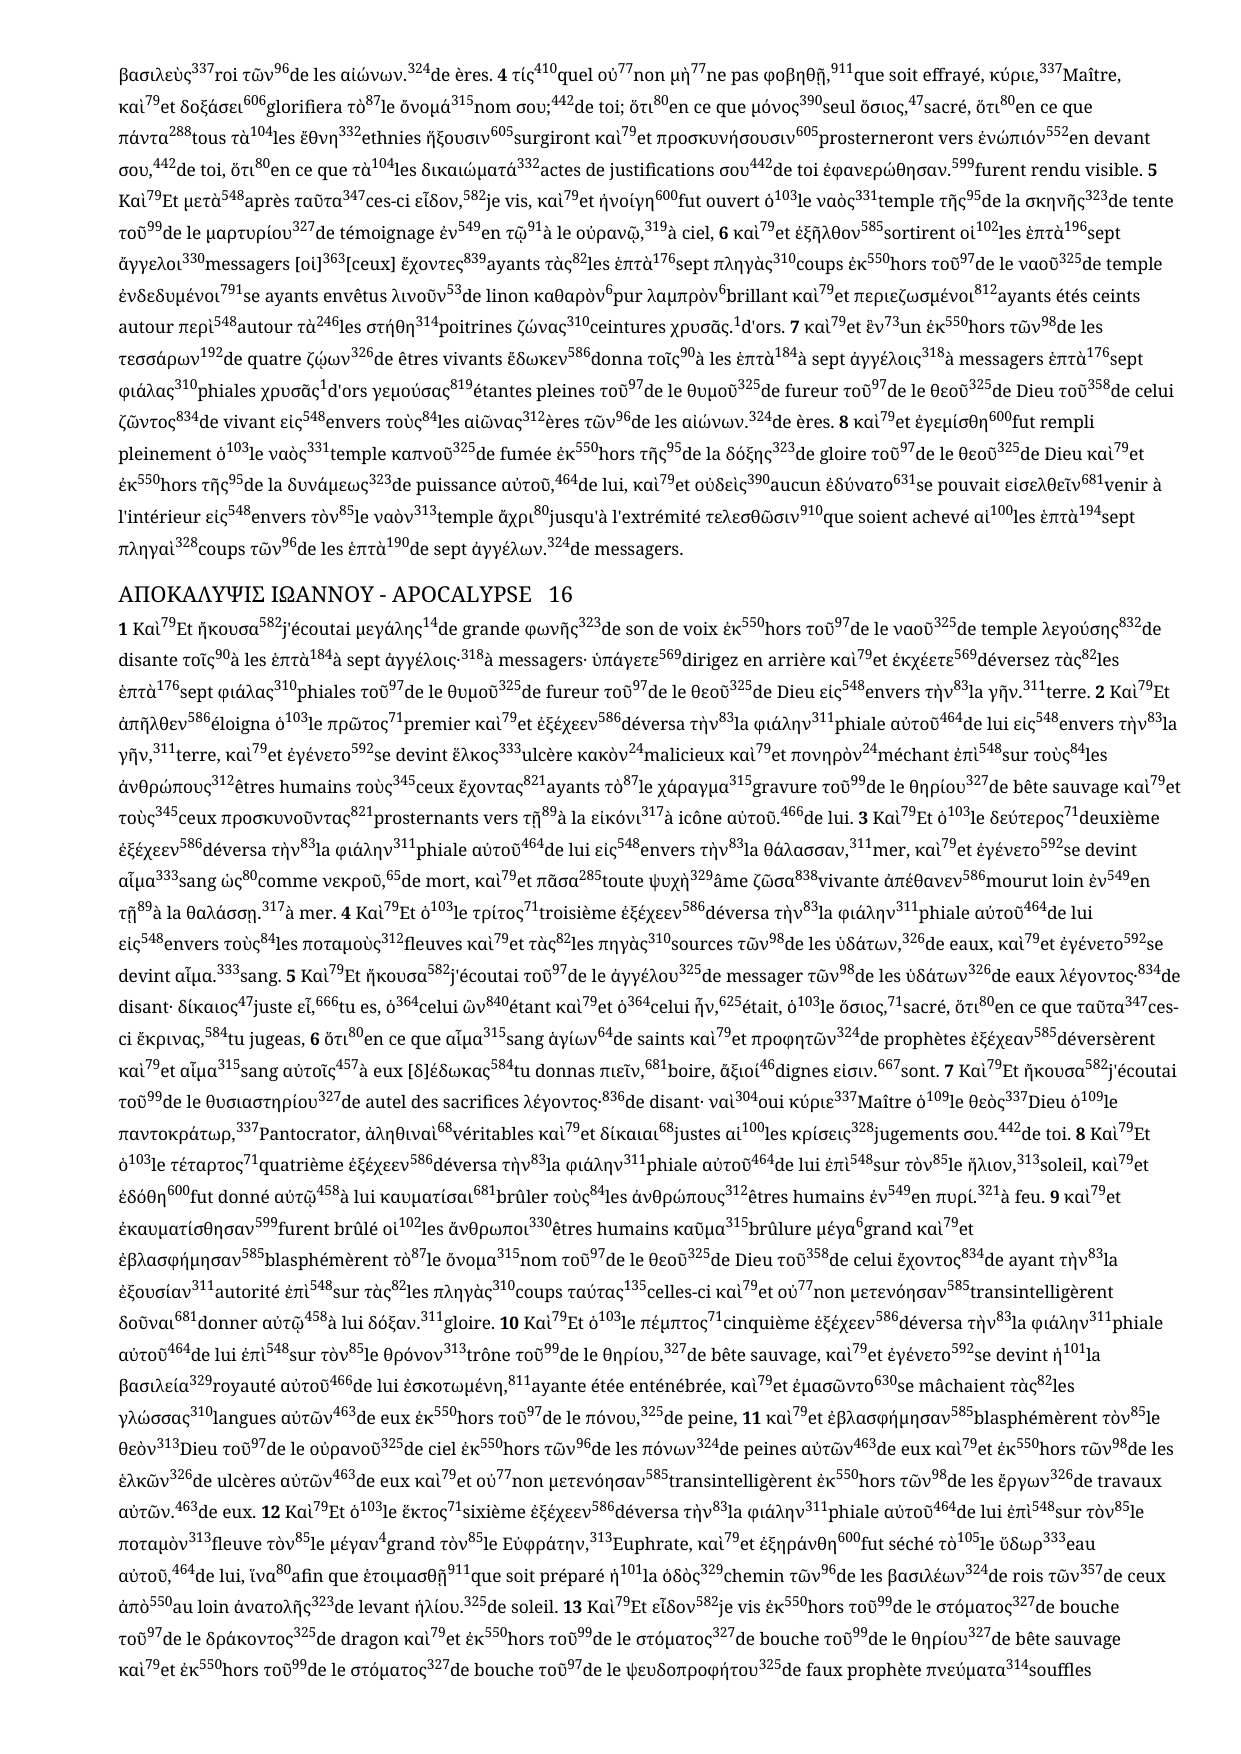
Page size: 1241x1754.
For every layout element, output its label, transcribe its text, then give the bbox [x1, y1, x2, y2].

text ΑΠΟΚΑΛΥΨΙΣ ΙΩΑΝΝΟΥ - APOCALYPSE 16 [118, 579, 1181, 608]
text 1 Καὶ79Et εἶδον582je vis ἄλλο117autre σημεῖον315signe ἐν549en τῷ91à le οὐρανῷ319à ciel μέγα55grand καὶ79et θαυμαστόν,55extraordinaire, ἀγγέλους312messagers ἑπτὰ178sept ἔχοντας821ayants πληγὰς310coups ἑπτὰ176sept τὰς82les ἐσχάτας,200dernières, ὅτι80en ce que ἐν549en αὐταῖς455à elles ἐτελέσθη600fut achevé ὁ103le θυμὸς331fureur τοῦ97de le θεοῦ.325de Dieu. 2 Καὶ79Et εἶδον582je vis ὡς80comme θάλασσαν311mer ὑαλίνην2de verre μεμιγμένην794ayante étée mixée πυρὶ321à feu καὶ79et τοὺς345ceux νικῶντας821vainquants ἐκ550hors τοῦ99de le θηρίου327de bête sauvage καὶ79et ἐκ550hors τῆς95de la εἰκόνος323de icône αὐτοῦ466de lui καὶ79et ἐκ550hors τοῦ97de le ἀριθμοῦ325de nombre τοῦ99de le ὀνόματος327de nom αὐτοῦ466de lui ἑστῶτας769ayants dressés ἐπὶ548sur τὴν83la θάλασσαν311mer τὴν83la ὑαλίνην2de verre ἔχοντας821ayants κιθάρας310cithares τοῦ97de le θεοῦ.325de Dieu. 3 καὶ79et ᾄδουσιν667chantent τὴν83la ᾠδὴν311ode Μωϋσέως325de Môusês τοῦ97de le δούλου325de mâle esclave τοῦ97de le θεοῦ325de Dieu καὶ79et τὴν83la ᾠδὴν311ode τοῦ99de le ἀρνίου327de petit agneau λέγοντες·839disants· μεγάλα72grands καὶ79et θαυμαστὰ72extraordinaires τὰ104les ἔργα332travaux σου,442de toi, κύριε337Maître ὁ109le θεὸς337Dieu ὁ109le παντοκράτωρ·337Pantocrator· δίκαιαι68justes καὶ79et ἀληθιναὶ68véritables αἱ100les ὁδοί328chemins σου,442de toi, ὁ109le βασιλεὺς337roi τῶν96de les αἰώνων.324de ères. 4 τίς410quel οὐ77non μὴ77ne pas φοβηθῇ,911que soit effrayé, κύριε,337Maître, καὶ79et δοξάσει606glorifiera τὸ87le ὄνομά315nom σου;442de toi; ὅτι80en ce que μόνος390seul ὅσιος,47sacré, ὅτι80en ce que πάντα288tous τὰ104les ἔθνη332ethnies ἥξουσιν605surgiront καὶ79et προσκυνήσουσιν605prosterneront vers ἐνώπιόν552en devant σου,442de toi, ὅτι80en ce que τὰ104les δικαιώματά332actes de justifications σου442de toi ἐφανερώθησαν.599furent rendu visible. 5 Καὶ79Et μετὰ548après ταῦτα347ces-ci εἶδον,582je vis, καὶ79et ἠνοίγη600fut ouvert ὁ103le ναὸς331temple τῆς95de la σκηνῆς323de tente τοῦ99de le μαρτυρίου327de témoignage ἐν549en τῷ91à le οὐρανῷ,319à ciel, 6 καὶ79et ἐξῆλθον585sortirent οἱ102les ἑπτὰ196sept ἄγγελοι330messagers [οἱ]363[ceux] ἔχοντες839ayants τὰς82les ἑπτὰ176sept πληγὰς310coups ἐκ550hors τοῦ97de le ναοῦ325de temple ἐνδεδυμένοι791se ayants envêtus λινοῦν53de linon καθαρὸν6pur λαμπρὸν6brillant καὶ79et περιεζωσμένοι812ayants étés ceints autour περὶ548autour τὰ246les στήθη314poitrines ζώνας310ceintures χρυσᾶς.1d'ors. 7 καὶ79et ἓν73un ἐκ550hors τῶν98de les τεσσάρων192de quatre ζῴων326de êtres vivants ἔδωκεν586donna τοῖς90à les ἑπτὰ184à sept ἀγγέλοις318à messagers ἑπτὰ176sept φιάλας310phiales χρυσᾶς1d'ors γεμούσας819étantes pleines τοῦ97de le θυμοῦ325de fureur τοῦ97de le θεοῦ325de Dieu τοῦ358de celui ζῶντος834de vivant εἰς548envers τοὺς84les αἰῶνας312ères τῶν96de les αἰώνων.324de ères. 8 καὶ79et ἐγεμίσθη600fut rempli pleinement ὁ103le ναὸς331temple καπνοῦ325de fumée ἐκ550hors τῆς95de la δόξης323de gloire τοῦ97de le θεοῦ325de Dieu καὶ79et ἐκ550hors τῆς95de la δυνάμεως323de puissance αὐτοῦ,464de lui, καὶ79et οὐδεὶς390aucun ἐδύνατο631se pouvait εἰσελθεῖν681venir à l'intérieur εἰς548envers τὸν85le ναὸν313temple ἄχρι80jusqu'à l'extrémité τελεσθῶσιν910que soient achevé αἱ100les ἑπτὰ194sept πληγαὶ328coups τῶν96de les ἑπτὰ190de sept ἀγγέλων.324de messagers. [118, 59, 1181, 560]
text 1 Καὶ79Et ἤκουσα582j'écoutai μεγάλης14de grande φωνῆς323de son de voix ἐκ550hors τοῦ97de le ναοῦ325de temple λεγούσης832de disante τοῖς90à les ἑπτὰ184à sept ἀγγέλοις·318à messagers· ὑπάγετε569dirigez en arrière καὶ79et ἐκχέετε569déversez τὰς82les ἑπτὰ176sept φιάλας310phiales τοῦ97de le θυμοῦ325de fureur τοῦ97de le θεοῦ325de Dieu εἰς548envers τὴν83la γῆν.311terre. 2 Καὶ79Et ἀπῆλθεν586éloigna ὁ103le πρῶτος71premier καὶ79et ἐξέχεεν586déversa τὴν83la φιάλην311phiale αὐτοῦ464de lui εἰς548envers τὴν83la γῆν,311terre, καὶ79et ἐγένετο592se devint ἕλκος333ulcère κακὸν24malicieux καὶ79et πονηρὸν24méchant ἐπὶ548sur τοὺς84les ἀνθρώπους312êtres humains τοὺς345ceux ἔχοντας821ayants τὸ87le χάραγμα315gravure τοῦ99de le θηρίου327de bête sauvage καὶ79et τοὺς345ceux προσκυνοῦντας821prosternants vers τῇ89à la εἰκόνι317à icône αὐτοῦ.466de lui. 3 Καὶ79Et ὁ103le δεύτερος71deuxième ἐξέχεεν586déversa τὴν83la φιάλην311phiale αὐτοῦ464de lui εἰς548envers τὴν83la θάλασσαν,311mer, καὶ79et ἐγένετο592se devint αἷμα333sang ὡς80comme νεκροῦ,65de mort, καὶ79et πᾶσα285toute ψυχὴ329âme ζῶσα838vivante ἀπέθανεν586mourut loin ἐν549en τῇ89à la θαλάσσῃ.317à mer. 4 Καὶ79Et ὁ103le τρίτος71troisième ἐξέχεεν586déversa τὴν83la φιάλην311phiale αὐτοῦ464de lui εἰς548envers τοὺς84les ποταμοὺς312fleuves καὶ79et τὰς82les πηγὰς310sources τῶν98de les ὑδάτων,326de eaux, καὶ79et ἐγένετο592se devint αἷμα.333sang. 5 Καὶ79Et ἤκουσα582j'écoutai τοῦ97de le ἀγγέλου325de messager τῶν98de les ὑδάτων326de eaux λέγοντος·834de disant· δίκαιος47juste εἶ,666tu es, ὁ364celui ὢν840étant καὶ79et ὁ364celui ἦν,625était, ὁ103le ὅσιος,71sacré, ὅτι80en ce que ταῦτα347ces-ci ἔκρινας,584tu jugeas, 6 ὅτι80en ce que αἷμα315sang ἁγίων64de saints καὶ79et προφητῶν324de prophètes ἐξέχεαν585déversèrent καὶ79et αἷμα315sang αὐτοῖς457à eux [δ]έδωκας584tu donnas πιεῖν,681boire, ἄξιοί46dignes εἰσιν.667sont. 7 Καὶ79Et ἤκουσα582j'écoutai τοῦ99de le θυσιαστηρίου327de autel des sacrifices λέγοντος·836de disant· ναὶ304oui κύριε337Maître ὁ109le θεὸς337Dieu ὁ109le παντοκράτωρ,337Pantocrator, ἀληθιναὶ68véritables καὶ79et δίκαιαι68justes αἱ100les κρίσεις328jugements σου.442de toi. 8 Καὶ79Et ὁ103le τέταρτος71quatrième ἐξέχεεν586déversa τὴν83la φιάλην311phiale αὐτοῦ464de lui ἐπὶ548sur τὸν85le ἥλιον,313soleil, καὶ79et ἐδόθη600fut donné αὐτῷ458à lui καυματίσαι681brûler τοὺς84les ἀνθρώπους312êtres humains ἐν549en πυρί.321à feu. 9 καὶ79et ἐκαυματίσθησαν599furent brûlé οἱ102les ἄνθρωποι330êtres humains καῦμα315brûlure μέγα6grand καὶ79et ἐβλασφήμησαν585blasphémèrent τὸ87le ὄνομα315nom τοῦ97de le θεοῦ325de Dieu τοῦ358de celui ἔχοντος834de ayant τὴν83la ἐξουσίαν311autorité ἐπὶ548sur τὰς82les πληγὰς310coups ταύτας135celles-ci καὶ79et οὐ77non μετενόησαν585transintelligèrent δοῦναι681donner αὐτῷ458à lui δόξαν.311gloire. 10 Καὶ79Et ὁ103le πέμπτος71cinquième ἐξέχεεν586déversa τὴν83la φιάλην311phiale αὐτοῦ464de lui ἐπὶ548sur τὸν85le θρόνον313trône τοῦ99de le θηρίου,327de bête sauvage, καὶ79et ἐγένετο592se devint ἡ101la βασιλεία329royauté αὐτοῦ466de lui ἐσκοτωμένη,811ayante étée enténébrée, καὶ79et ἐμασῶντο630se mâchaient τὰς82les γλώσσας310langues αὐτῶν463de eux ἐκ550hors τοῦ97de le πόνου,325de peine, 11 καὶ79et ἐβλασφήμησαν585blasphémèrent τὸν85le θεὸν313Dieu τοῦ97de le οὐρανοῦ325de ciel ἐκ550hors τῶν96de les πόνων324de peines αὐτῶν463de eux καὶ79et ἐκ550hors τῶν98de les ἑλκῶν326de ulcères αὐτῶν463de eux καὶ79et οὐ77non μετενόησαν585transintelligèrent ἐκ550hors τῶν98de les ἔργων326de travaux αὐτῶν.463de eux. 12 Καὶ79Et ὁ103le ἕκτος71sixième ἐξέχεεν586déversa τὴν83la φιάλην311phiale αὐτοῦ464de lui ἐπὶ548sur τὸν85le ποταμὸν313fleuve τὸν85le μέγαν4grand τὸν85le Εὐφράτην,313Euphrate, καὶ79et ἐξηράνθη600fut séché τὸ105le ὕδωρ333eau αὐτοῦ,464de lui, ἵνα80afin que ἑτοιμασθῇ911que soit préparé ἡ101la ὁδὸς329chemin τῶν96de les βασιλέων324de rois τῶν357de ceux ἀπὸ550au loin ἀνατολῆς323de levant ἡλίου.325de soleil. 13 Καὶ79Et εἶδον582je vis ἐκ550hors τοῦ99de le στόματος327de bouche τοῦ97de le δράκοντος325de dragon καὶ79et ἐκ550hors τοῦ99de le στόματος327de bouche τοῦ99de le θηρίου327de bête sauvage καὶ79et ἐκ550hors τοῦ99de le στόματος327de bouche τοῦ97de le ψευδοπροφήτου325de faux prophète πνεύματα314souffles τρία180trois ἀκάθαρτα5impurs ὡς80comme βάτραχοι·330grenouilles· 14 εἰσὶν667sont γὰρ79car πνεύματα332souffles δαιμονίων326de démons ποιοῦντα841faisants σημεῖα,314signes, ἃ499lesquels ἐκπορεύεται674se va au dehors ἐπὶ548sur τοὺς84les βασιλεῖς312rois τῆς95de la οἰκουμένης323de écoumène ὅλης279de toute entière συναγαγεῖν681mener ensemble αὐτοὺς451eux εἰς548envers τὸν85le πόλεμον313guerre τῆς95de la ἡμέρας323de journée τῆς95de la μεγάλης14de grande τοῦ97de le θεοῦ325de Dieu τοῦ97de le παντοκράτορος.325de Pantocrator. 15 Ἰδοὺ306Voici ἔρχομαι670je me viens ὡς80comme κλέπτης.331voleur. μακάριος47bienheureux ὁ364celui γρηγορῶν840vigilant καὶ79et τηρῶν840gardant τὰ86les ἱμάτια314himations αὐτοῦ,464de lui, ἵνα80afin que μὴ77ne pas γυμνὸς71nu περιπατῇ921que piétine autour καὶ79et βλέπωσιν920que regardent τὴν83la ἀσχημοσύνην311inélégance αὐτοῦ.464de lui. 16 Καὶ79Et συνήγαγεν586mena ensemble αὐτοὺς451eux εἰς548envers τὸν85le τόπον313lieu τὸν346celui καλούμενον875étant appelé Ἑβραϊστὶ77En Hébreu Ἁρμαγεδών.315Harmaguédon. 17 Καὶ79Et ὁ103le ἕβδομος71septième ἐξέχεεν586déversa τὴν83la φιάλην311phiale αὐτοῦ464de lui ἐπὶ548sur τὸν85le ἀέρα,313air, καὶ79et ἐξῆλθεν586sortit φωνὴ329son de voix μεγάλη20grande ἐκ550hors τοῦ97de le ναοῦ325de temple ἀπὸ550au loin τοῦ97de le θρόνου325de trône λέγουσα·838disante· γέγονεν.642a devenu. 18 καὶ79et ἐγένοντο591se devinrent ἀστραπαὶ328éclairs καὶ79et φωναὶ328sons de voix καὶ79et βρονταὶ328tonnerres καὶ79et σεισμὸς331séisme ἐγένετο592se devint μέγας,22grand, οἷος498tel que οὐκ77non ἐγένετο592se devint ἀφ᾽550au loin οὗ492de lequel ἄνθρωπος331être humain ἐγένοντο591se devinrent ἐπὶ550sur τῆς95de la γῆς323de terre τηλικοῦτος156celui-ci aussi grand σεισμὸς331séisme οὕτω77ainsi μέγας.47grand. 19 καὶ79et ἐγένετο592se devint ἡ101la πόλις329cité ἡ101la μεγάλη20grande εἰς548envers τρία180trois μέρη314parts καὶ79et αἱ100les πόλεις328cités τῶν98de les ἐθνῶν326de ethnies ἔπεσαν.585tombèrent. καὶ79et Βαβυλὼν329Babylone ἡ101la μεγάλη20grande ἐμνήσθη600fut mémorisé ἐνώπιον552en devant τοῦ97de le θεοῦ325de Dieu δοῦναι681donner αὐτῇ456à elle τὸ87le ποτήριον315récipient à boire τοῦ97de le οἴνου325de vin τοῦ97de le θυμοῦ325de fureur τῆς95de la ὀργῆς323de colère αὐτοῦ.464de lui. 20 καὶ79et πᾶσα285toute νῆσος329île ἔφυγεν586fuit καὶ79et ὄρη332montagnes οὐχ77non εὑρέθησαν.599furent trouvé. 21 καὶ79et χάλαζα329grêle μεγάλη20grande ὡς77comme ταλαντιαία69de talent καταβαίνει668descend ἐκ550hors τοῦ97de le οὐρανοῦ325de ciel ἐπὶ548sur τοὺς84les ἀνθρώπους,312êtres humains, καὶ79et ἐβλασφήμησαν585blasphémèrent οἱ102les ἄνθρωποι330êtres humains τὸν85le θεὸν313Dieu ἐκ550hors τῆς95de la πληγῆς323de coup τῆς95de la χαλάζης,323de grêle, ὅτι80en ce que μεγάλη45grande ἐστὶν668est ἡ101la πληγὴ329coup αὐτῆς462de elle σφόδρα.77véhémentement. [118, 613, 1181, 1682]
